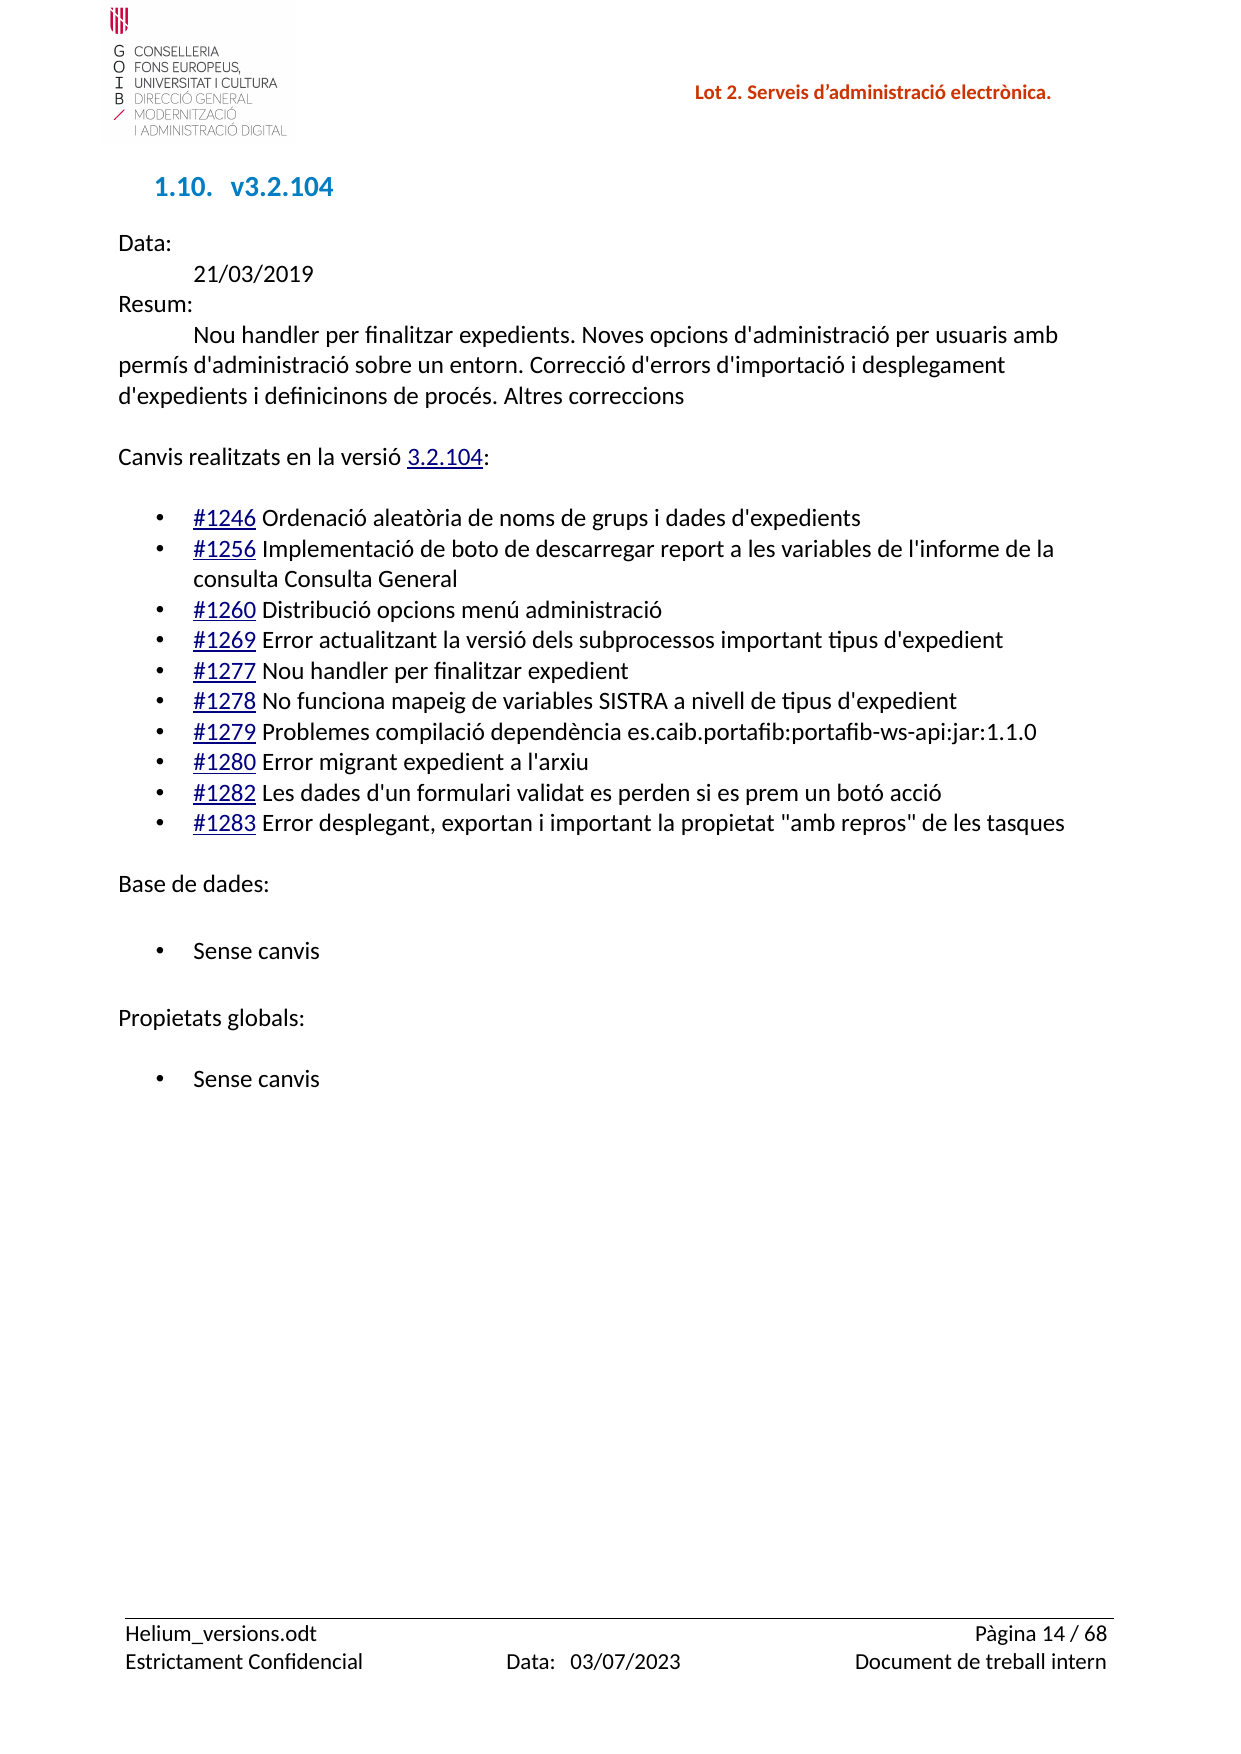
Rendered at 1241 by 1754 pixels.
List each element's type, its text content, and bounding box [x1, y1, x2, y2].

list #1256 Implementació de boto de descarregar report a les variables de l'informe de la consulta Consulta General [156, 533, 1122, 594]
list Sense canvis [156, 936, 1122, 966]
list #1283 Error desplegant, exportan i important la propietat "amb repros" de les tasques [156, 807, 1122, 838]
list #1246 Ordenació aleatòria de noms de grups i dades d'expedients [156, 502, 1122, 533]
list #1269 Error actualitzant la versió dels subprocessos important tipus d'expedient [156, 624, 1122, 655]
list #1260 Distribució opcions menú administració [156, 594, 1122, 624]
subtitle v3.2.104 [153, 168, 1122, 204]
text Nou handler per finalitzar expedients. Noves opcions d'administració per usuaris amb permís d'administració sobre un entorn. Correcció d'errors d'importació i desplegament d'expedients i definicinons de procés. Altres correccions [118, 319, 1122, 411]
text Propietats globals: [118, 1002, 1122, 1033]
list #1279 Problemes compilació dependència es.caib.portafib:portafib-ws-api:jar:1.1.0 [156, 716, 1122, 746]
list #1282 Les dades d'un formulari validat es perden si es prem un botó acció [156, 777, 1122, 807]
text 21/03/2019 [118, 258, 1122, 289]
list #1277 Nou handler per finalitzar expedient [156, 655, 1122, 685]
text Base de dades: [118, 868, 1122, 899]
list #1280 Error migrant expedient a l'arxiu [156, 746, 1122, 777]
text Canvis realitzats en la versió 3.2.104: [118, 441, 1122, 472]
picture [100, 0, 297, 144]
list Sense canvis [156, 1063, 1122, 1094]
list #1278 No funciona mapeig de variables SISTRA a nivell de tipus d'expedient [156, 685, 1122, 716]
text Data: [118, 228, 1122, 258]
text Resum: [118, 289, 1122, 319]
